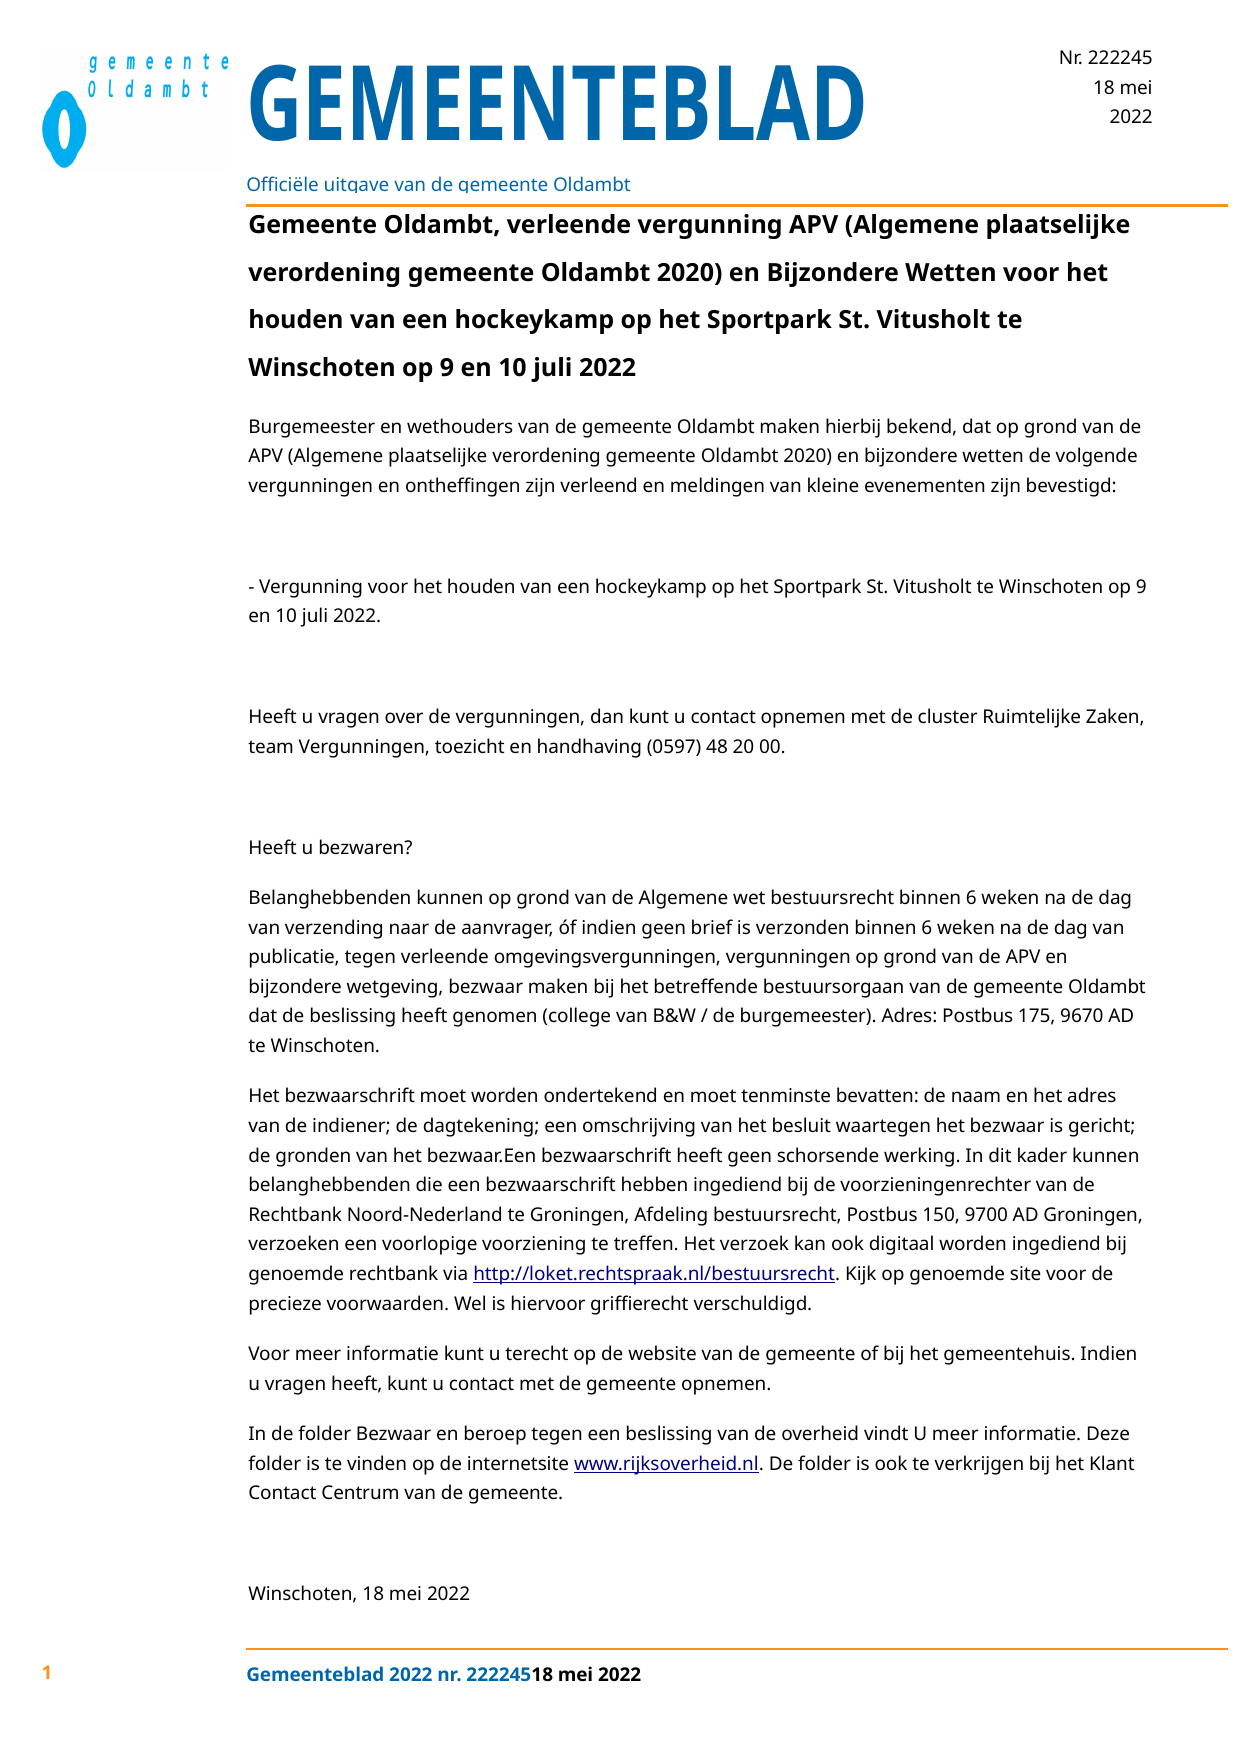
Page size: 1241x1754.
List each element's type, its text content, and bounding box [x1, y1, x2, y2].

text Burgemeester en wethouders van de gemeente Oldambt maken hierbij bekend, dat op grond van de APV (Algemene plaatselijke verordening gemeente Oldambt 2020) en bijzondere wetten de volgende vergunningen en ontheffingen zijn verleend en meldingen van kleine evenementen zijn bevestigd: [248, 413, 1152, 498]
text - Vergunning voor het houden van een hockeykamp op het Sportpark St. Vitusholt te Winschoten op 9 en 10 juli 2022. [248, 573, 1152, 628]
text Heeft u bezwaren? [248, 834, 1152, 860]
text Gemeente Oldambt, verleende vergunning APV (Algemene plaatselijke verordening gemeente Oldambt 2020) en Bijzondere Wetten voor het houden van een hockeykamp op het Sportpark St. Vitusholt te Winschoten op 9 en 10 juli 2022 [248, 207, 1152, 384]
text Het bezwaarschrift moet worden ondertekend en moet tenminste bevatten: de naam en het adres van de indiener; de dagtekening; een omschrijving van het besluit waartegen het bezwaar is gericht; de gronden van het bezwaar.Een bezwaarschrift heeft geen schorsende werking. In dit kader kunnen belanghebbenden die een bezwaarschrift hebben ingediend bij de voorzieningenrechter van de Rechtbank Noord-Nederland te Groningen, Afdeling bestuursrecht, Postbus 150, 9700 AD Groningen, verzoeken een voorlopige voorziening te treffen. Het verzoek kan ook digitaal worden ingediend bij genoemde rechtbank via http://loket.rechtspraak.nl/bestuursrecht. Kijk op genoemde site voor de precieze voorwaarden. Wel is hiervoor griffierecht verschuldigd. [248, 1083, 1152, 1316]
text Belanghebbenden kunnen op grond van de Algemene wet bestuursrecht binnen 6 weken na de dag van verzending naar de aanvrager, óf indien geen brief is verzonden binnen 6 weken na de dag van publicatie, tegen verleende omgevingsvergunningen, vergunningen op grond van de APV en bijzondere wetgeving, bezwaar maken bij het betreffende bestuursorgaan van de gemeente Oldambt dat de beslissing heeft genomen (college van B&W / de burgemeester). Adres: Postbus 175, 9670 AD te Winschoten. [248, 884, 1152, 1058]
text Winschoten, 18 mei 2022 [248, 1580, 1152, 1606]
text Heeft u vragen over de vergunningen, dan kunt u contact opnemen met de cluster Ruimtelijke Zaken, team Vergunningen, toezicht en handhaving (0597) 48 20 00. [248, 703, 1152, 759]
text Voor meer informatie kunt u terecht op de website van de gemeente of bij het gemeentehuis. Indien u vragen heeft, kunt u contact met de gemeente opnemen. [248, 1340, 1152, 1396]
picture [41, 47, 231, 172]
text In de folder Bezwaar en beroep tegen een beslissing van de overheid vindt U meer informatie. Deze folder is te vinden op de internetsite www.rijksoverheid.nl. De folder is ook te verkrijgen bij het Klant Contact Centrum van de gemeente. [248, 1420, 1152, 1505]
